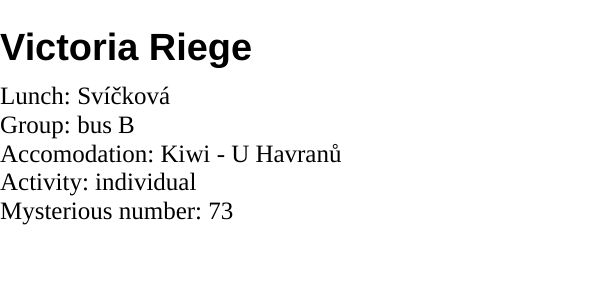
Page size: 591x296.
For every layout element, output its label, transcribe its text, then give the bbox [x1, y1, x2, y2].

text Mysterious number: 73 [0, 196, 591, 225]
text Lunch: Svíčková [0, 81, 591, 110]
subtitle Victoria Riege [0, 25, 591, 69]
text Group: bus B [0, 110, 591, 139]
text Activity: individual [0, 167, 591, 196]
text Accomodation: Kiwi - U Havranů [0, 139, 591, 167]
